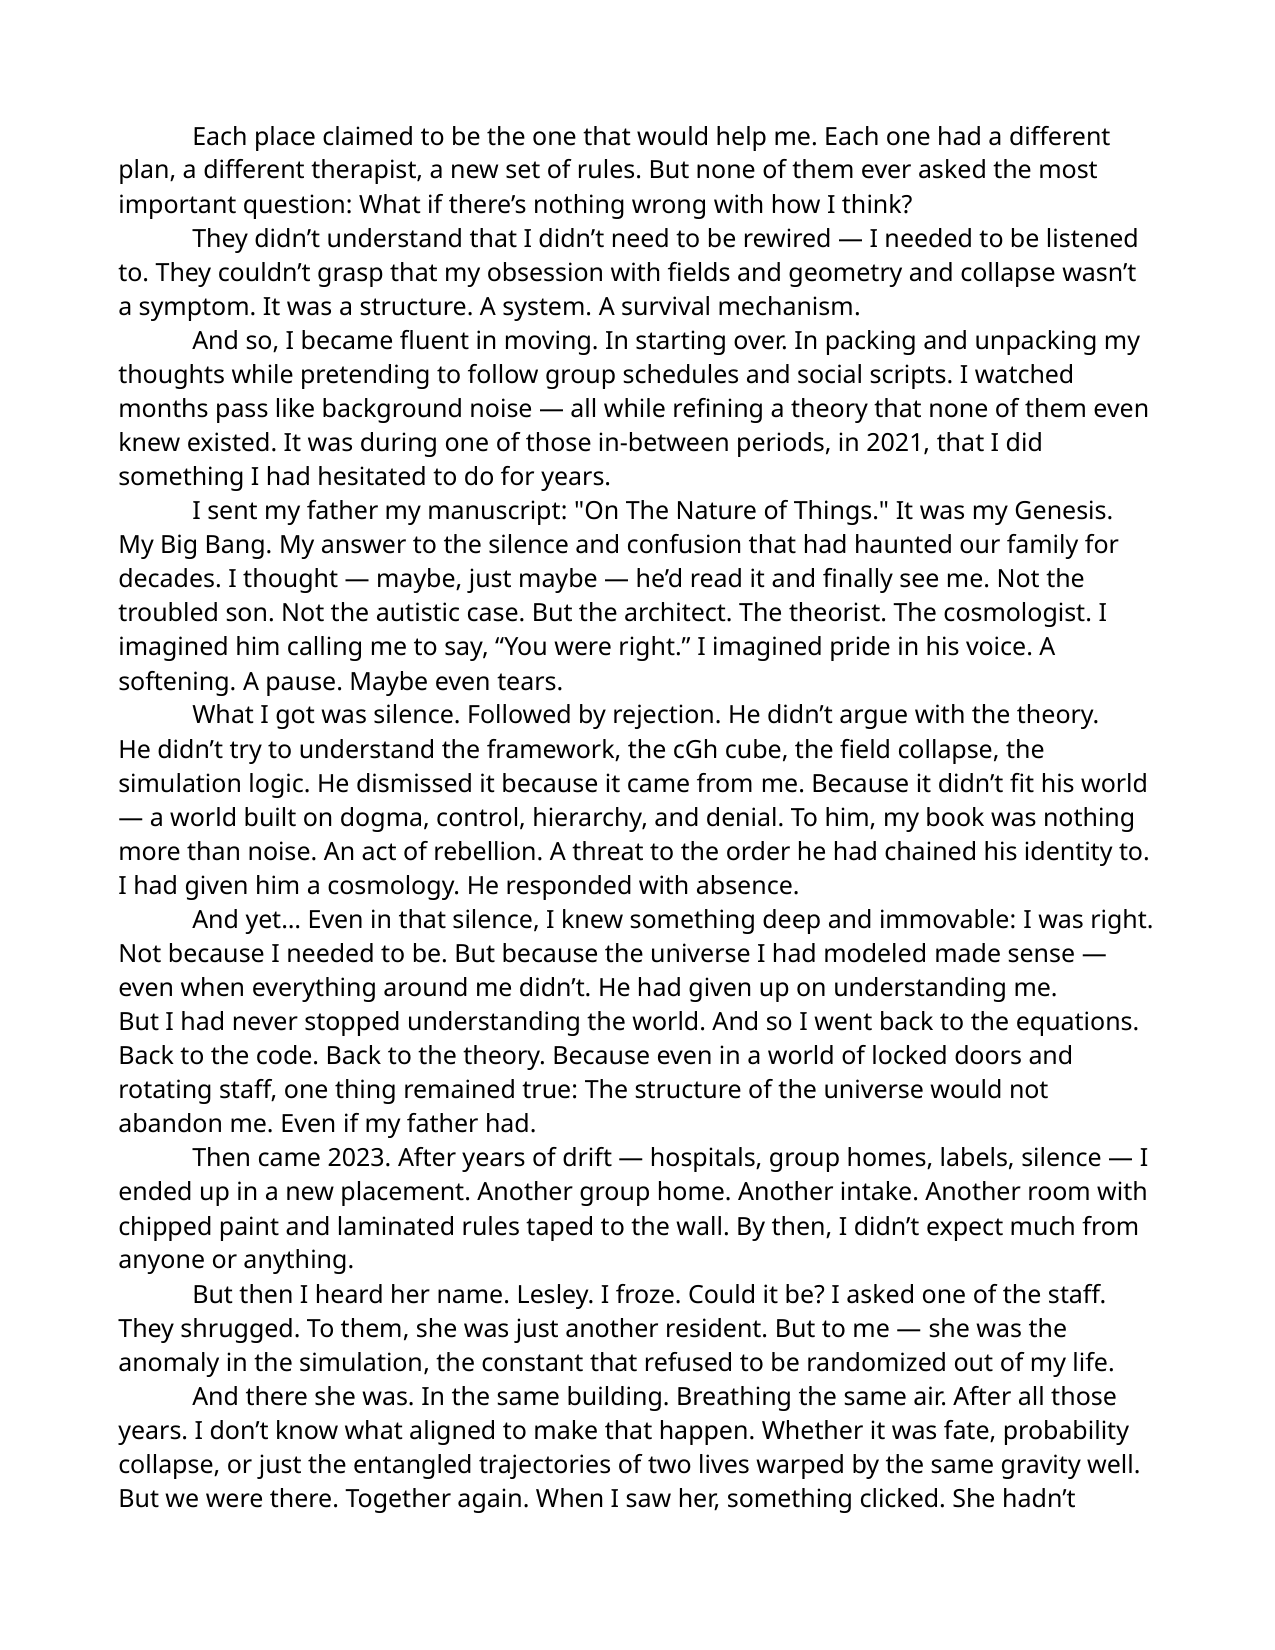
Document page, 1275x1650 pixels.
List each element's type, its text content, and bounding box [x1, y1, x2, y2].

text And yet… Even in that silence, I knew something deep and immovable: I was right. Not because I needed to be. But because the universe I had modeled made sense — even when everything around me didn’t. He had given up on understanding me. But I had never stopped understanding the world. And so I went back to the equations. Back to the code. Back to the theory. Because even in a world of locked doors and rotating staff, one thing remained true: The structure of the universe would not abandon me. Even if my father had. [118, 902, 1157, 1140]
text And so, I became fluent in moving. In starting over. In packing and unpacking my thoughts while pretending to follow group schedules and social scripts. I watched months pass like background noise — all while refining a theory that none of them even knew existed. It was during one of those in-between periods, in 2021, that I did something I had hesitated to do for years. [118, 322, 1157, 493]
text And there she was. In the same building. Breathing the same air. After all those years. I don’t know what aligned to make that happen. Whether it was fate, probability collapse, or just the entangled trajectories of two lives warped by the same gravity well. But we were there. Together again. When I saw her, something clicked. She hadn’t [118, 1378, 1157, 1515]
text What I got was silence. Followed by rejection. He didn’t argue with the theory. He didn’t try to understand the framework, the cGh cube, the field collapse, the simulation logic. He dismissed it because it came from me. Because it didn’t fit his world — a world built on dogma, control, hierarchy, and denial. To him, my book was nothing more than noise. An act of rebellion. A threat to the order he had chained his identity to. I had given him a cosmology. He responded with absence. [118, 697, 1157, 902]
text But then I heard her name. Lesley. I froze. Could it be? I asked one of the staff. They shrugged. To them, she was just another resident. But to me — she was the anomaly in the simulation, the constant that refused to be randomized out of my life. [118, 1276, 1157, 1378]
text Then came 2023. After years of drift — hospitals, group homes, labels, silence — I ended up in a new placement. Another group home. Another intake. Another room with chipped paint and laminated rules taped to the wall. By then, I didn’t expect much from anyone or anything. [118, 1140, 1157, 1276]
text I sent my father my manuscript: "On The Nature of Things." It was my Genesis. My Big Bang. My answer to the silence and confusion that had haunted our family for decades. I thought — maybe, just maybe — he’d read it and finally see me. Not the troubled son. Not the autistic case. But the architect. The theorist. The cosmologist. I imagined him calling me to say, “You were right.” I imagined pride in his voice. A softening. A pause. Maybe even tears. [118, 493, 1157, 697]
text Each place claimed to be the one that would help me. Each one had a different plan, a different therapist, a new set of rules. But none of them ever asked the most important question: What if there’s nothing wrong with how I think? [118, 118, 1157, 220]
text They didn’t understand that I didn’t need to be rewired — I needed to be listened to. They couldn’t grasp that my obsession with fields and geometry and collapse wasn’t a symptom. It was a structure. A system. A survival mechanism. [118, 220, 1157, 322]
